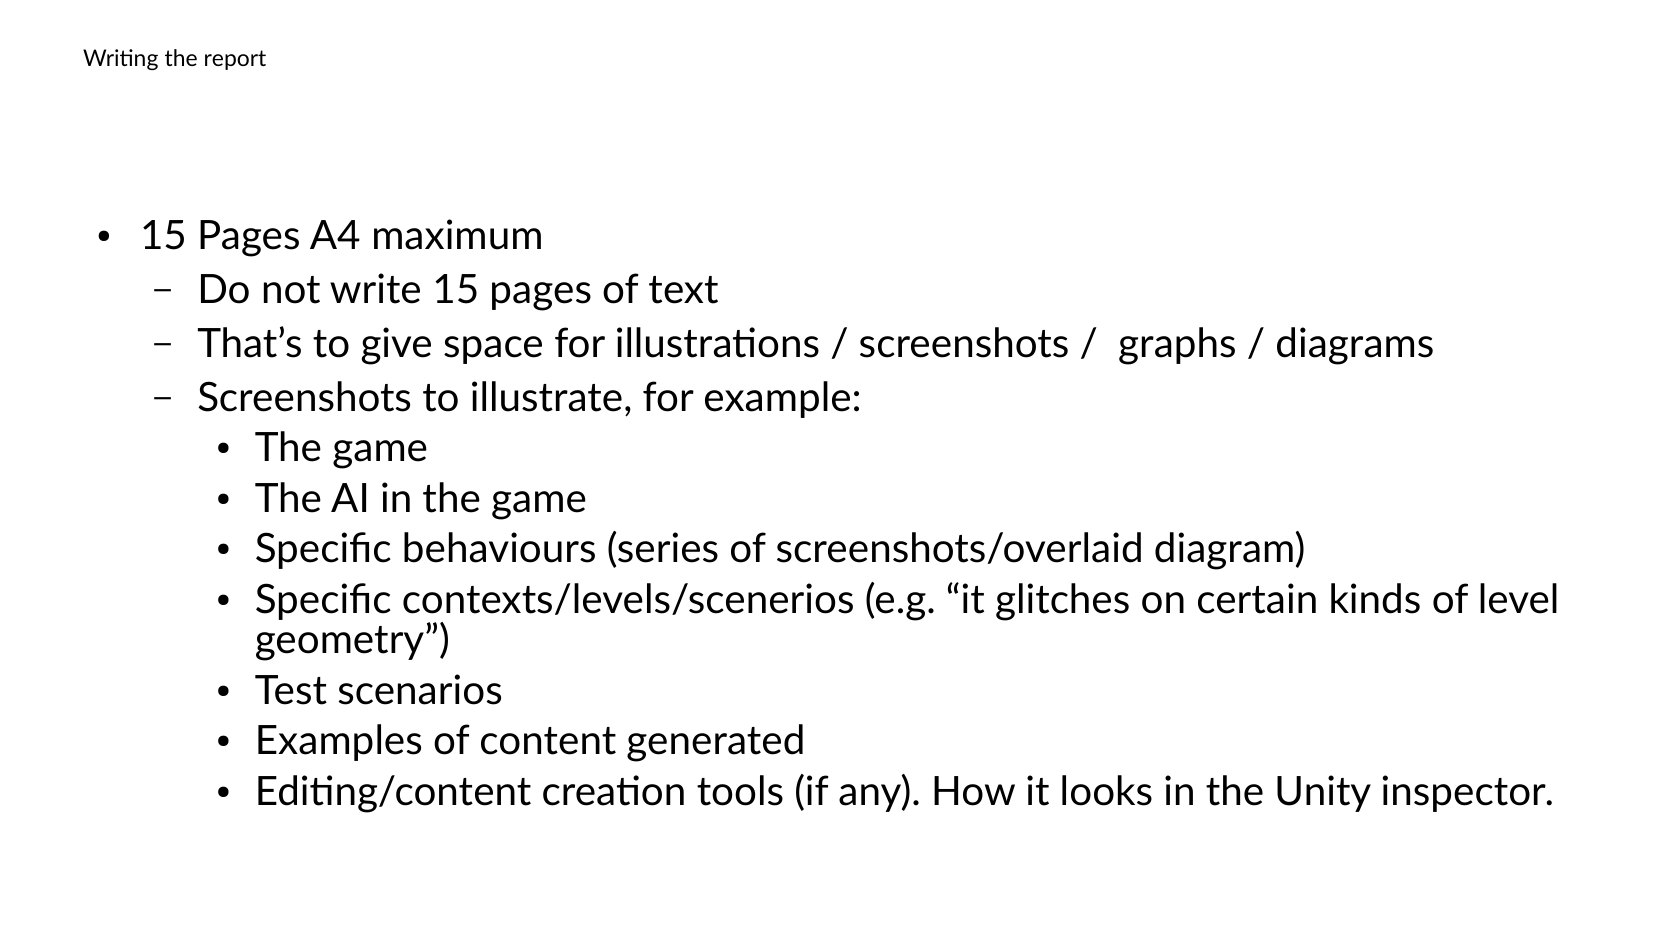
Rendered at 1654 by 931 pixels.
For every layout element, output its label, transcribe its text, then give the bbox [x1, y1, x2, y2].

title Writing the report [83, 0, 1571, 119]
list 15 Pages A4 maximum Do not write 15 pages of text That’s to give space for illustrations / screenshots / graphs / diagrams Screenshots to illustrate, for example: The game The AI in the game Specific behaviours (series of screenshots/overlaid diagram) Specific contexts/levels/scenerios (e.g. “it glitches on certain kinds of level geometry”) Test scenarios Examples of content generated Editing/content creation tools (if any). How it looks in the Unity inspector. [82, 217, 1571, 839]
